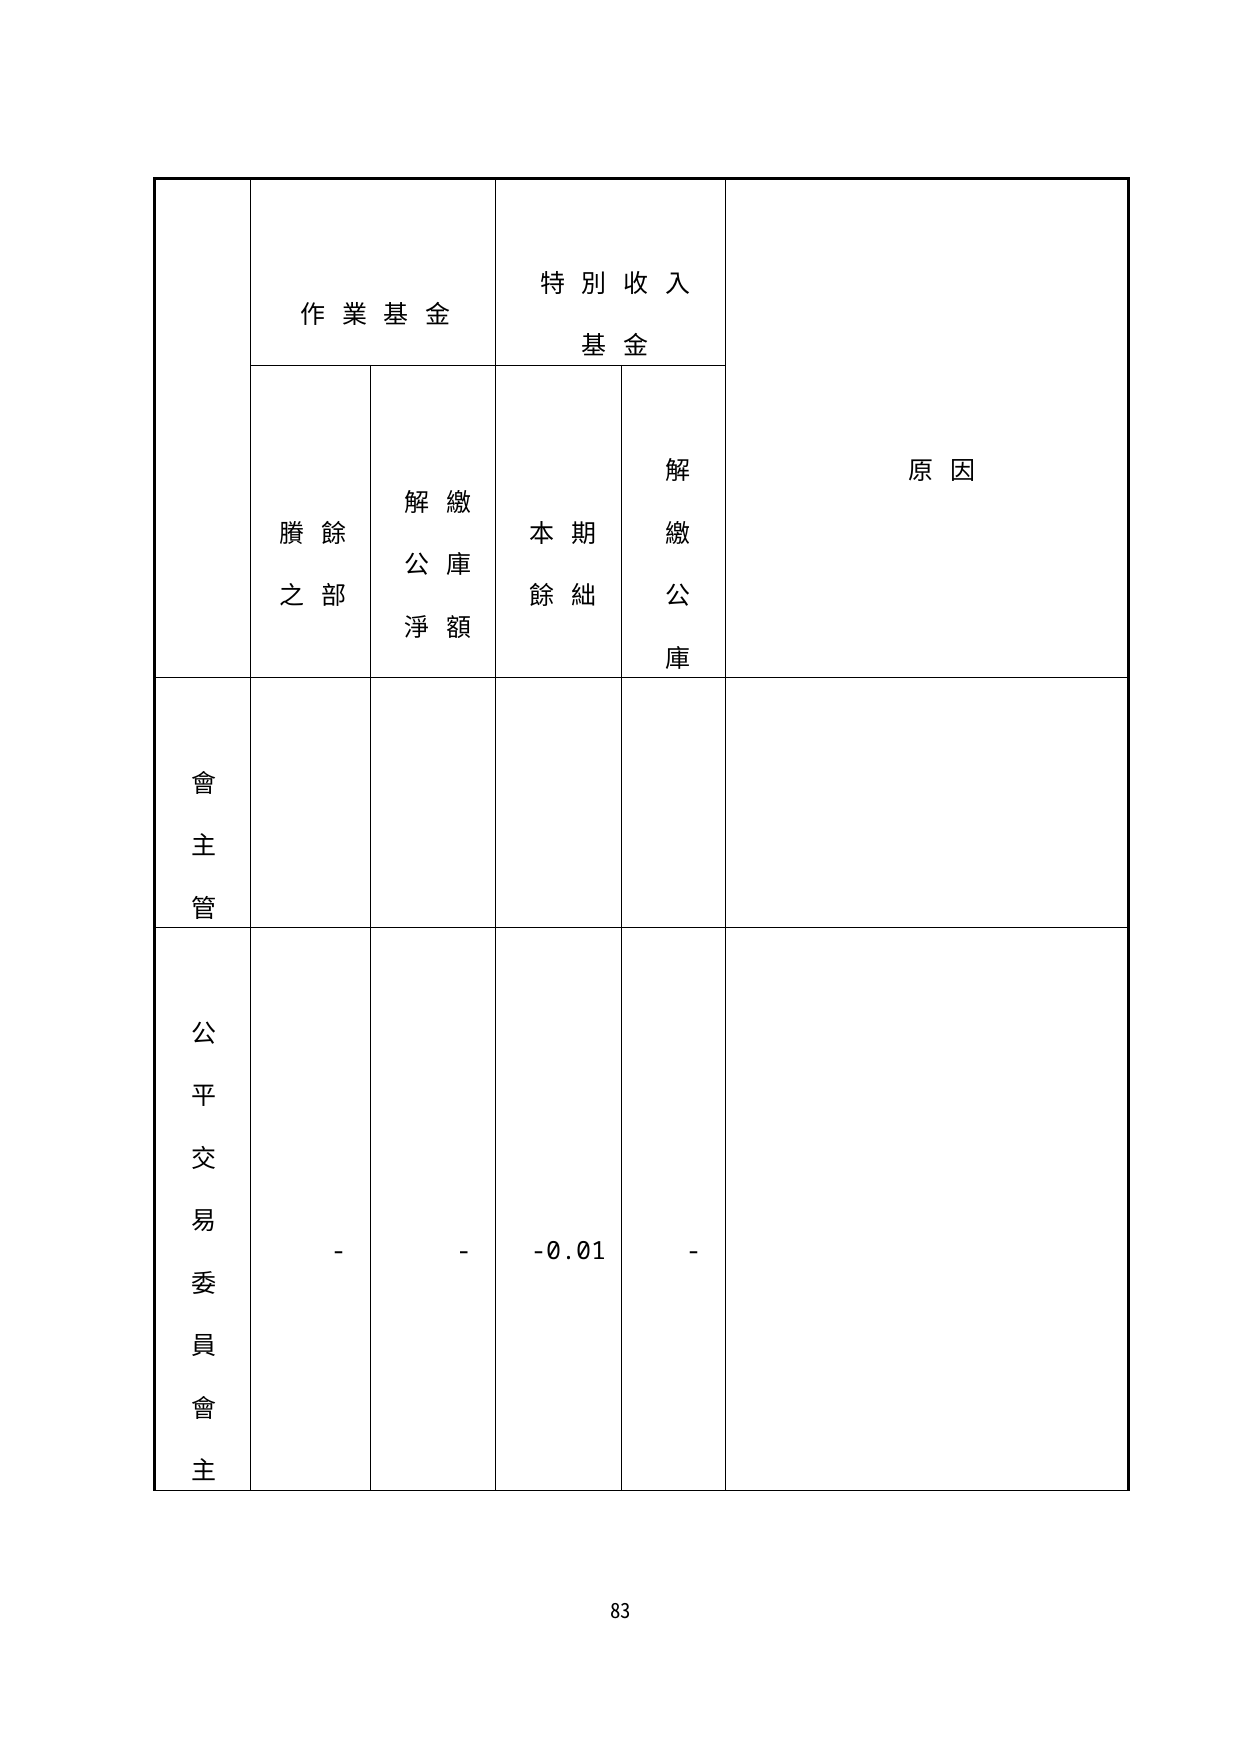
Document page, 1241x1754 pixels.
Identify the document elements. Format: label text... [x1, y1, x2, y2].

table_cell - [622, 678, 725, 927]
table_cell - [371, 928, 495, 1490]
table_cell 解繳公庫淨額 [371, 366, 495, 677]
table_cell - [622, 928, 725, 1490]
table_cell 公平交易委員會主 [156, 928, 250, 1490]
table_cell [726, 928, 1127, 1490]
table_cell - [371, 678, 495, 927]
table_header [156, 180, 250, 677]
table_cell 解繳公庫 [622, 366, 725, 677]
table_header 原因 [726, 180, 1127, 677]
table_cell [496, 678, 621, 927]
table_cell 本期餘絀 [496, 366, 621, 677]
table_header 特別收入基金 [496, 180, 725, 365]
table_cell 會主管 [156, 678, 250, 927]
table_cell [726, 678, 1127, 927]
table_cell - [251, 928, 370, 1490]
table_cell 賸餘之部 [251, 366, 370, 677]
table_cell -0.01 [496, 928, 621, 1490]
table_cell - [251, 678, 370, 927]
table_header 作業基金 [251, 180, 495, 365]
